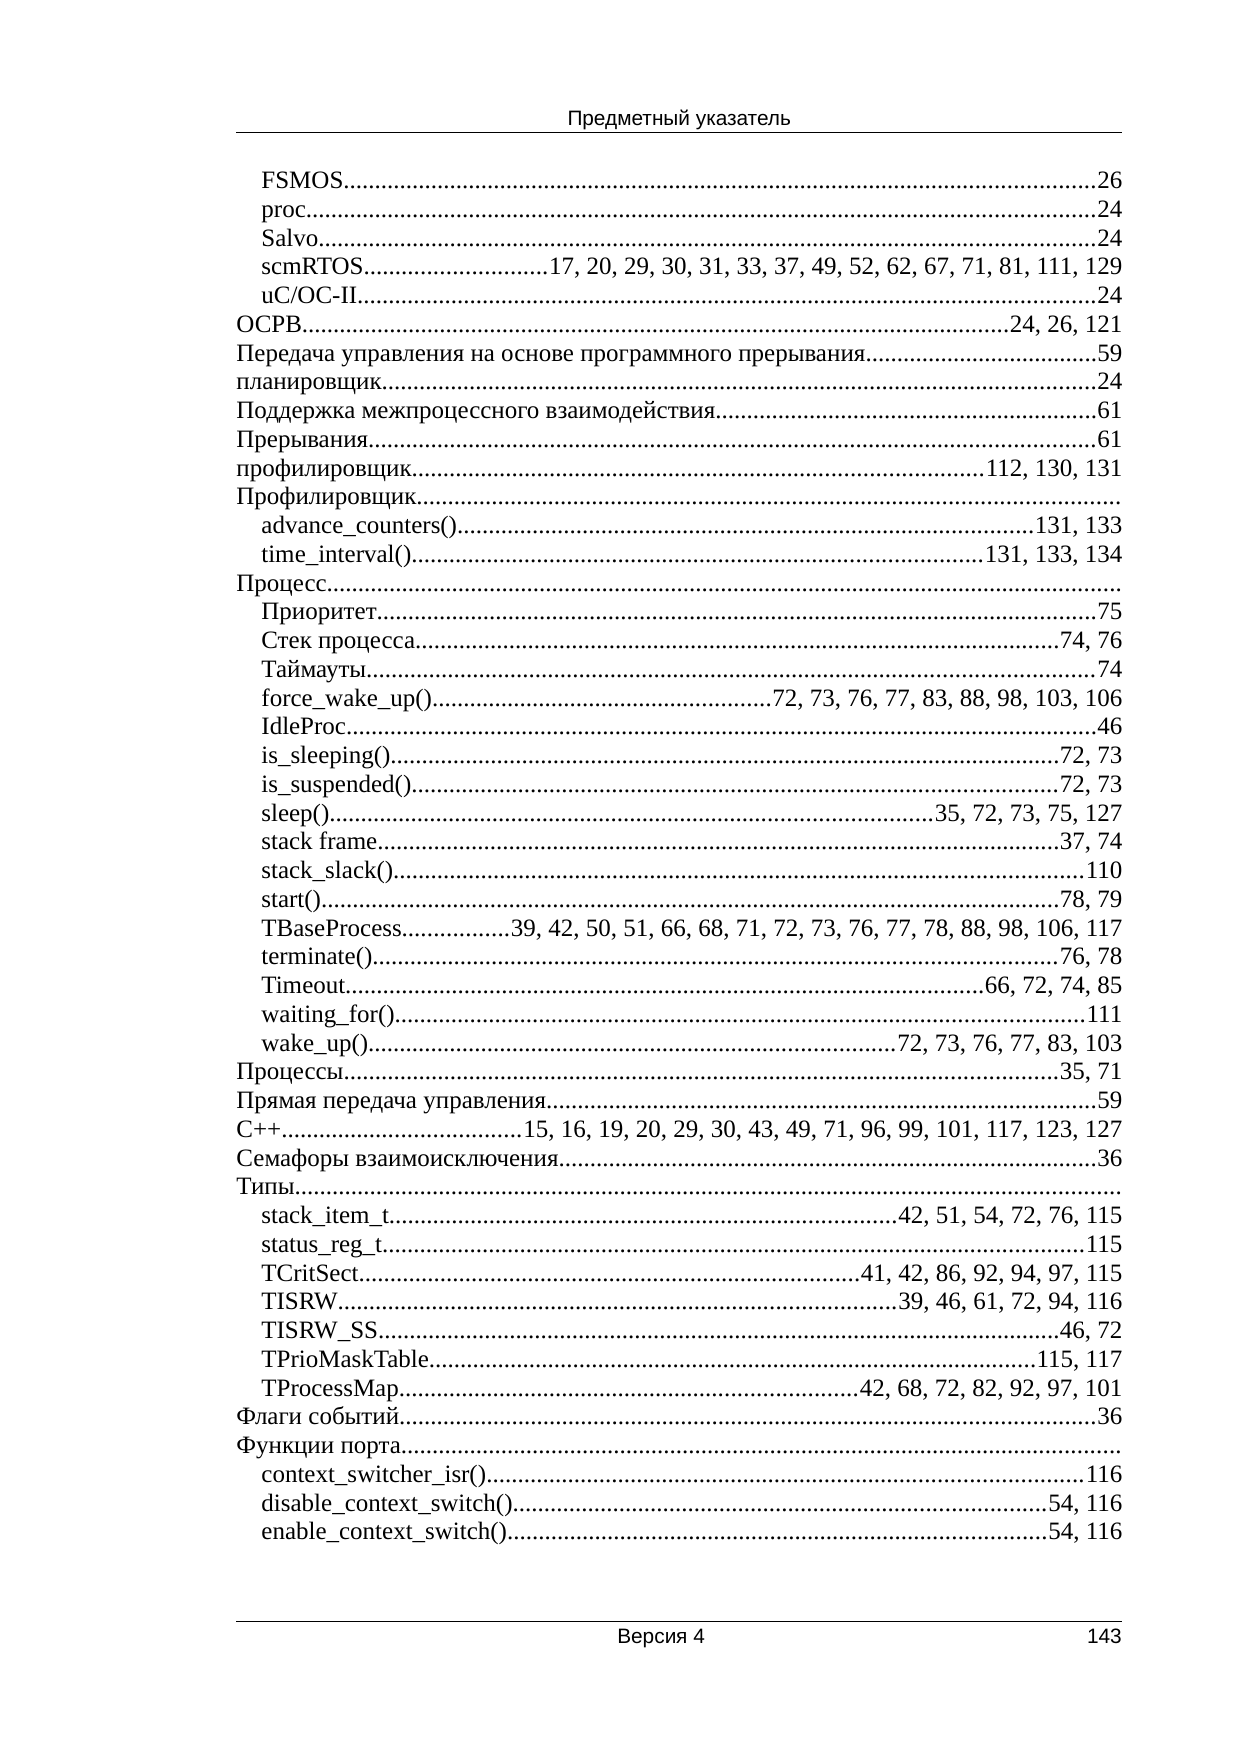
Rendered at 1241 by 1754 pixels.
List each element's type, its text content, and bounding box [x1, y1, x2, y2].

text TISRW_SS 46, 72 [261, 1315, 1122, 1344]
text Типы [236, 1171, 1122, 1200]
text proc 24 [261, 194, 1122, 223]
text Функции порта [236, 1430, 1122, 1459]
text enable_context_switch() 54, 116 [261, 1516, 1122, 1545]
text context_switcher_isr() 116 [261, 1459, 1122, 1488]
text FSMOS 26 [261, 165, 1122, 194]
text sleep() 35, 72, 73, 75, 127 [261, 798, 1122, 826]
text Профилировщик [236, 481, 1122, 510]
text Семафоры взаимоисключения 36 [236, 1143, 1122, 1171]
text Таймауты 74 [261, 654, 1122, 683]
text is_sleeping() 72, 73 [261, 740, 1122, 769]
text disable_context_switch() 54, 116 [261, 1488, 1122, 1516]
text TCritSect 41, 42, 86, 92, 94, 97, 115 [261, 1258, 1122, 1286]
text Флаги событий 36 [236, 1401, 1122, 1430]
text С++ 15, 16, 19, 20, 29, 30, 43, 49, 71, 96, 99, 101, 117, 123, 127 [236, 1114, 1122, 1143]
text Стек процесса 74, 76 [261, 625, 1122, 654]
text terminate() 76, 78 [261, 941, 1122, 970]
text force_wake_up() 72, 73, 76, 77, 83, 88, 98, 103, 106 [261, 683, 1122, 711]
text Поддержка межпроцессного взаимодействия 61 [236, 395, 1122, 424]
text wake_up() 72, 73, 76, 77, 83, 103 [261, 1028, 1122, 1056]
text waiting_for() 111 [261, 999, 1122, 1028]
text Прерывания 61 [236, 424, 1122, 453]
text advance_counters() 131, 133 [261, 510, 1122, 539]
text TProcessMap 42, 68, 72, 82, 92, 97, 101 [261, 1373, 1122, 1401]
text uC/OC-II 24 [261, 280, 1122, 309]
text status_reg_t 115 [261, 1229, 1122, 1258]
text планировщик 24 [236, 366, 1122, 395]
text TPrioMaskTable 115, 117 [261, 1344, 1122, 1373]
text Timeout 66, 72, 74, 85 [261, 970, 1122, 999]
text stack_item_t 42, 51, 54, 72, 76, 115 [261, 1200, 1122, 1229]
text TISRW 39, 46, 61, 72, 94, 116 [261, 1286, 1122, 1315]
text Salvo 24 [261, 223, 1122, 251]
text is_suspended() 72, 73 [261, 769, 1122, 798]
text ОСРВ 24, 26, 121 [236, 309, 1122, 338]
text start() 78, 79 [261, 884, 1122, 913]
text IdleProc 46 [261, 711, 1122, 740]
text Прямая передача управления 59 [236, 1085, 1122, 1114]
text профилировщик 112, 130, 131 [236, 453, 1122, 481]
text TBase⁠Pro⁠cess 39, 42, 50, 51, 66, 68, 71, 72, 73, 76, 77, 78, 88, 98, 106, 117 [261, 913, 1122, 941]
text Передача управления на основе программного прерывания 59 [236, 338, 1122, 366]
text scmRTOS 17, 20, 29, 30, 31, 33, 37, 49, 52, 62, 67, 71, 81, 111, 129 [261, 251, 1122, 280]
text stack_slack() 110 [261, 855, 1122, 884]
text Процессы 35, 71 [236, 1056, 1122, 1085]
text stack frame 37, 74 [261, 826, 1122, 855]
text Процесс [236, 568, 1122, 596]
text time_interval() 131, 133, 134 [261, 539, 1122, 568]
text Приоритет 75 [261, 596, 1122, 625]
